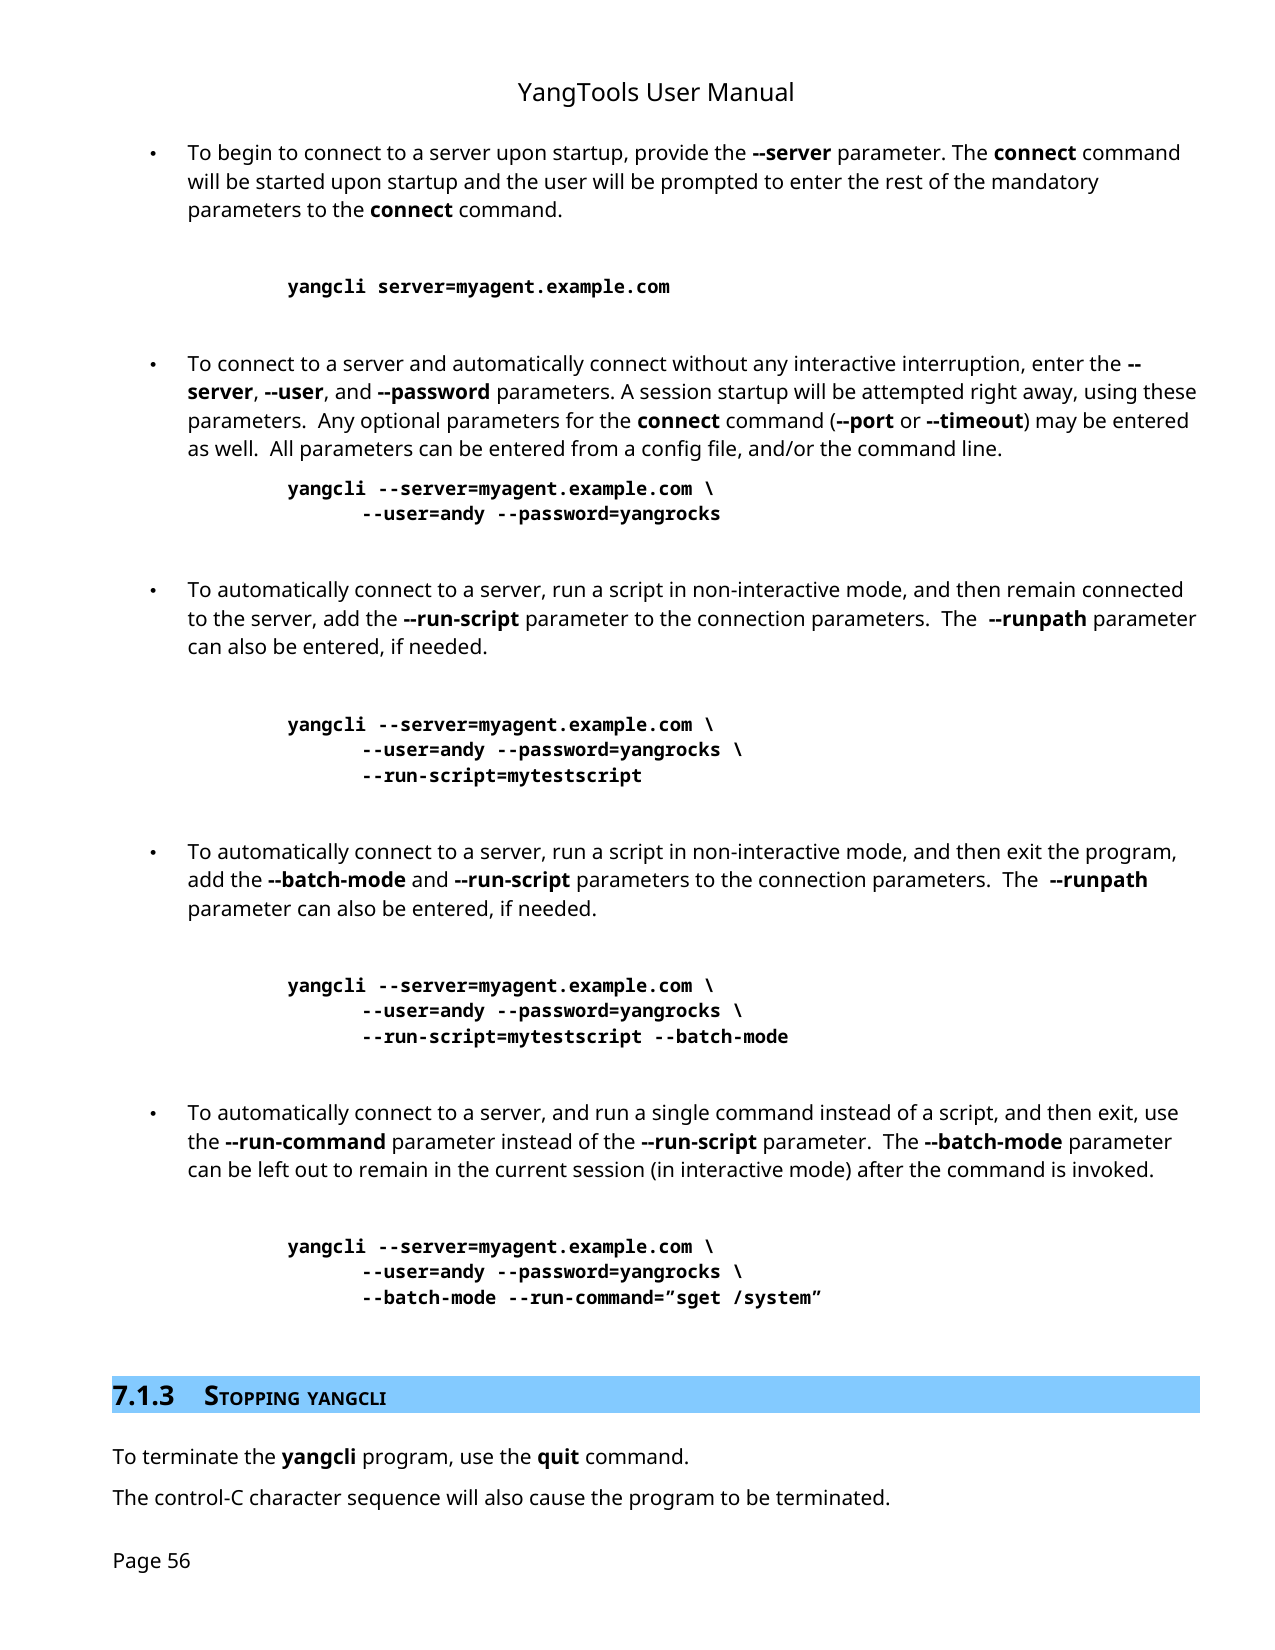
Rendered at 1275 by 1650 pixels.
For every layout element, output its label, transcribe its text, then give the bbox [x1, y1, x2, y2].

text The control-C character sequence will also cause the program to be terminated. [112, 1483, 1200, 1512]
subtitle Stopping yangcli [112, 1376, 1200, 1413]
text yangcli --server=myagent.example.com \ --user=andy --password=yangrocks [139, 475, 1200, 526]
list To connect to a server and automatically connect without any interactive interruption, enter the --server, --user, and --password parameters. A session startup will be attempted right away, using these parameters. Any optional parameters for the connect command (--port or --timeout) may be entered as well. All parameters can be entered from a config file, and/or the command line. [150, 349, 1200, 463]
list To begin to connect to a server upon startup, provide the --server parameter. The connect command will be started upon startup and the user will be prompted to enter the rest of the mandatory parameters to the connect command. [150, 138, 1200, 224]
list To automatically connect to a server, and run a single command instead of a script, and then exit, use the --run-command parameter instead of the --run-script parameter. The --batch-mode parameter can be left out to remain in the current session (in interactive mode) after the command is invoked. [150, 1098, 1200, 1184]
text yangcli server=myagent.example.com [139, 274, 1200, 299]
text yangcli --server=myagent.example.com \ --user=andy --password=yangrocks \ --run-script=mytestscript [139, 711, 1200, 787]
list To automatically connect to a server, run a script in non-interactive mode, and then remain connected to the server, add the --run-script parameter to the connection parameters. The --runpath parameter can also be entered, if needed. [150, 576, 1200, 661]
text To terminate the yangcli program, use the quit command. [112, 1442, 1200, 1471]
text yangcli --server=myagent.example.com \ --user=andy --password=yangrocks \ --run-script=mytestscript --batch-mode [139, 972, 1200, 1049]
text yangcli --server=myagent.example.com \ --user=andy --password=yangrocks \ --batch-mode --run-command=”sget /system” [139, 1233, 1200, 1310]
list To automatically connect to a server, run a script in non-interactive mode, and then exit the program, add the --batch-mode and --run-script parameters to the connection parameters. The --runpath parameter can also be entered, if needed. [150, 837, 1200, 922]
